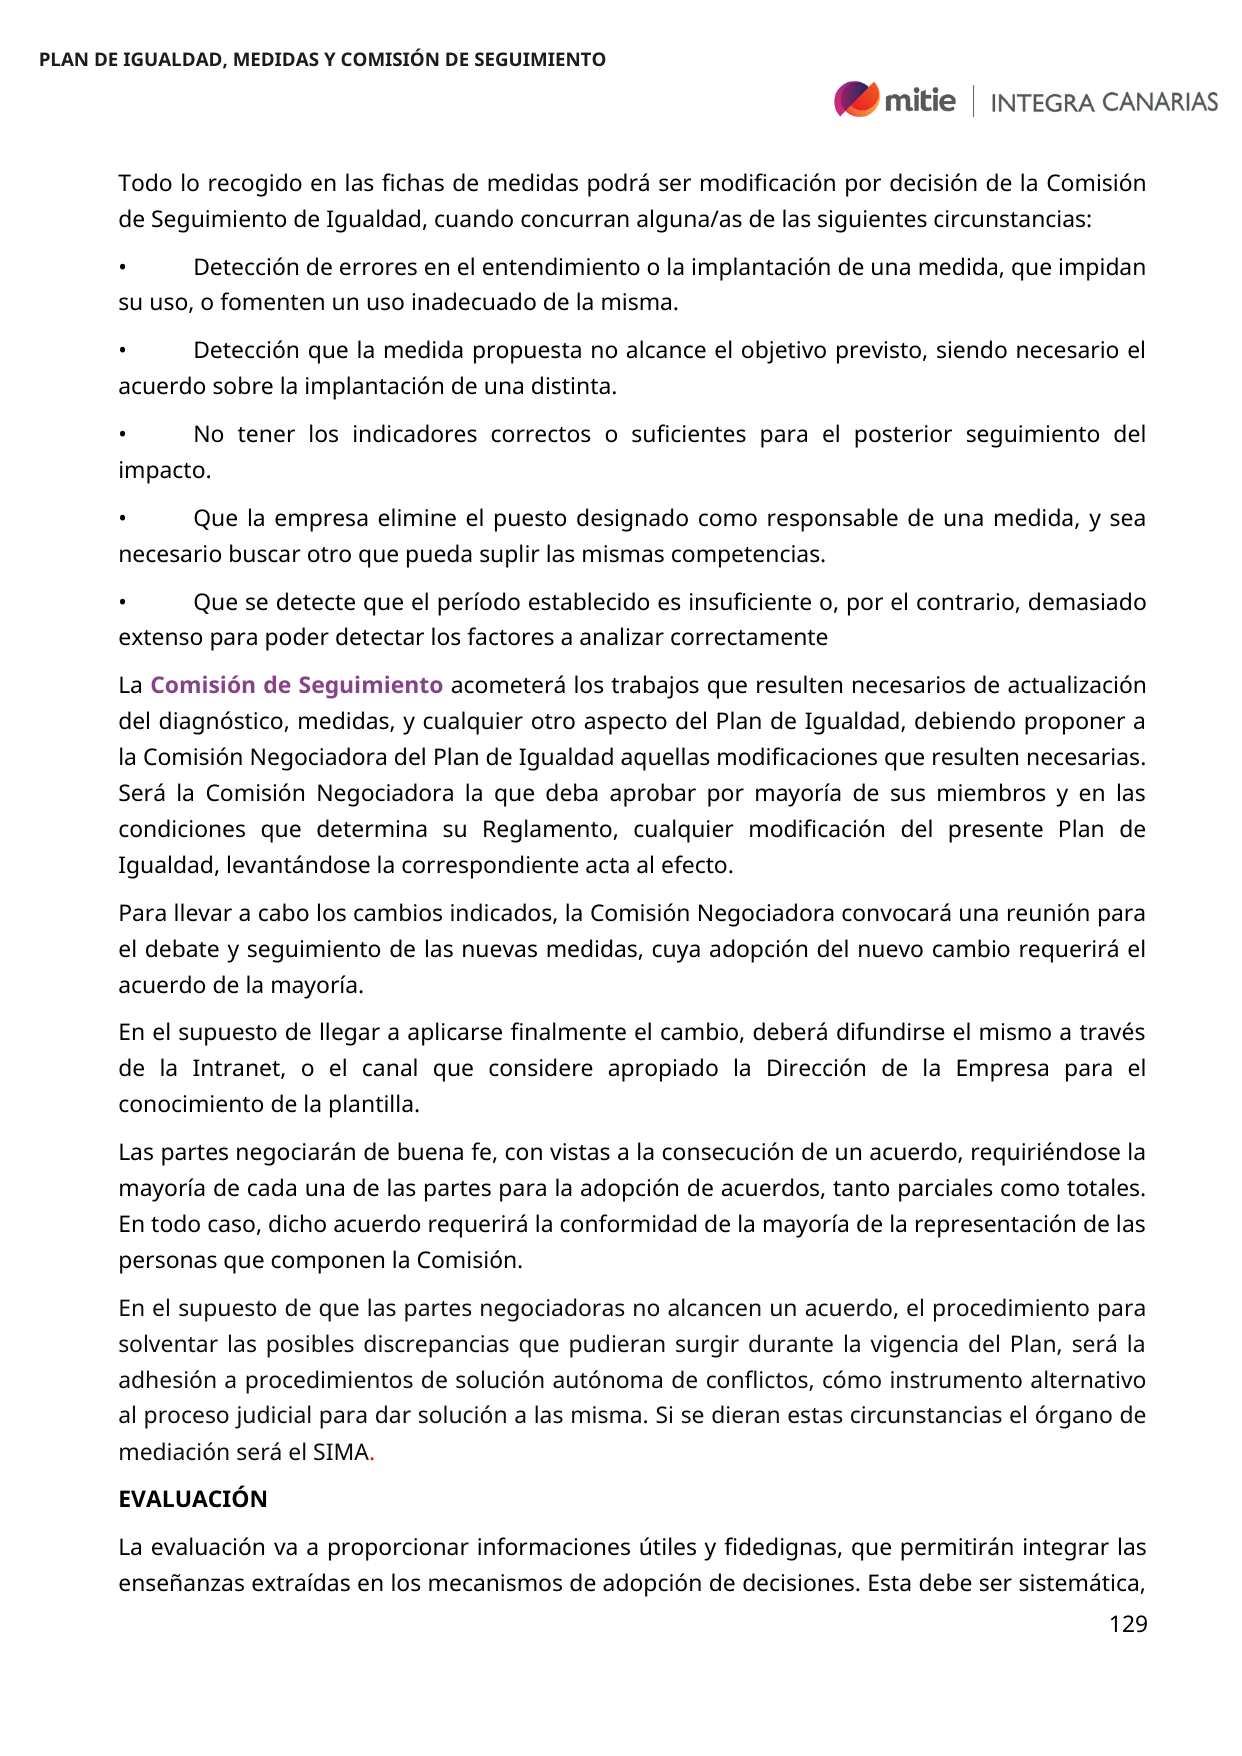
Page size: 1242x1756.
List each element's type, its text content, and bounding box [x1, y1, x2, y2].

text • No tener los indicadores correctos o suficientes para el posterior seguimiento del impacto. [118, 418, 1148, 485]
text Las partes negociarán de buena fe, con vistas a la consecución de un acuerdo, requiriéndose la mayoría de cada una de las partes para la adopción de acuerdos, tanto parciales como totales. En todo caso, dicho acuerdo requerirá la conformidad de la mayoría de la representación de las personas que componen la Comisión. [118, 1136, 1148, 1275]
text En el supuesto de que las partes negociadoras no alcancen un acuerdo, el procedimiento para solventar las posibles discrepancias que pudieran surgir durante la vigencia del Plan, será la adhesión a procedimientos de solución autónoma de conflictos, cómo instrumento alternativo al proceso judicial para dar solución a las misma. Si se dieran estas circunstancias el órgano de mediación será el SIMA. [118, 1292, 1148, 1467]
text En el supuesto de llegar a aplicarse finalmente el cambio, deberá difundirse el mismo a través de la Intranet, o el canal que considere apropiado la Dirección de la Empresa para el conocimiento de la plantilla. [118, 1016, 1148, 1119]
text EVALUACIÓN [118, 1483, 1148, 1514]
text • Detección que la medida propuesta no alcance el objetivo previsto, siendo necesario el acuerdo sobre la implantación de una distinta. [118, 334, 1148, 401]
text La Comisión de Seguimiento acometerá los trabajos que resulten necesarios de actualización del diagnóstico, medidas, y cualquier otro aspecto del Plan de Igualdad, debiendo proponer a la Comisión Negociadora del Plan de Igualdad aquellas modificaciones que resulten necesarias. Será la Comisión Negociadora la que deba aprobar por mayoría de sus miembros y en las condiciones que determina su Reglamento, cualquier modificación del presente Plan de Igualdad, levantándose la correspondiente acta al efecto. [118, 669, 1148, 880]
text • Detección de errores en el entendimiento o la implantación de una medida, que impidan su uso, o fomenten un uso inadecuado de la misma. [118, 250, 1148, 318]
text La evaluación va a proporcionar informaciones útiles y fidedignas, que permitirán integrar las enseñanzas extraídas en los mecanismos de adopción de decisiones. Esta debe ser sistemática, [118, 1531, 1148, 1598]
text • Que la empresa elimine el puesto designado como responsable de una medida, y sea necesario buscar otro que pueda suplir las mismas competencias. [118, 502, 1148, 569]
text Todo lo recogido en las fichas de medidas podrá ser modificación por decisión de la Comisión de Seguimiento de Igualdad, cuando concurran alguna/as de las siguientes circunstancias: [118, 167, 1148, 234]
text Para llevar a cabo los cambios indicados, la Comisión Negociadora convocará una reunión para el debate y seguimiento de las nuevas medidas, cuya adopción del nuevo cambio requerirá el acuerdo de la mayoría. [118, 897, 1148, 1000]
text • Que se detecte que el período establecido es insuficiente o, por el contrario, demasiado extenso para poder detectar los factores a analizar correctamente [118, 585, 1148, 653]
